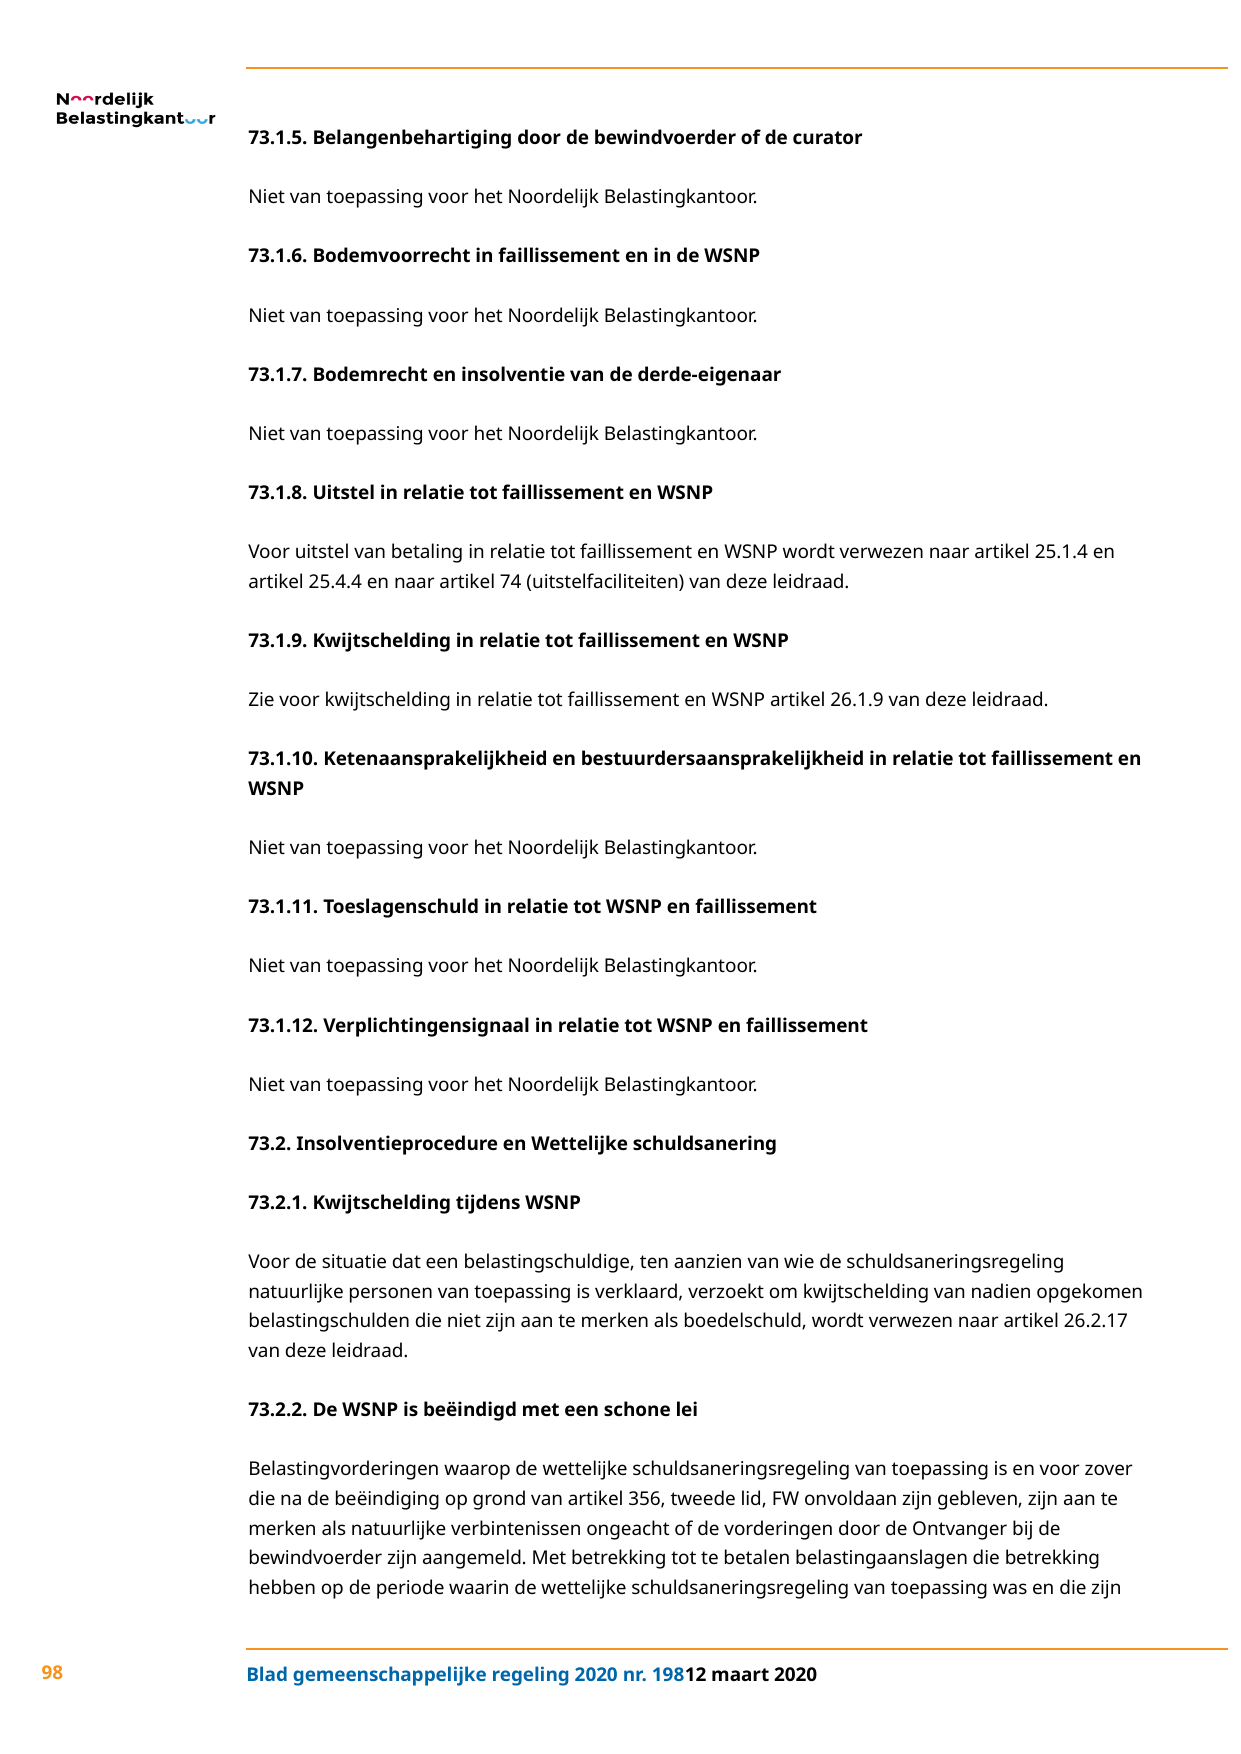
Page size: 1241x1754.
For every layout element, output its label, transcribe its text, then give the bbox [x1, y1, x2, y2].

text 73.1.7. Bodemrecht en insolventie van de derde-eigenaar [248, 361, 1152, 387]
text Niet van toepassing voor het Noordelijk Belastingkantoor. [248, 302, 1152, 328]
text Niet van toepassing voor het Noordelijk Belastingkantoor. [248, 834, 1152, 860]
text Niet van toepassing voor het Noordelijk Belastingkantoor. [248, 953, 1152, 978]
text Belastingvorderingen waarop de wettelijke schuldsaneringsregeling van toepassing is en voor zover die na de beëindiging op grond van artikel 356, tweede lid, FW onvoldaan zijn gebleven, zijn aan te merken als natuurlijke verbintenissen ongeacht of de vorderingen door de Ontvanger bij de bewindvoerder zijn aangemeld. Met betrekking tot te betalen belastingaanslagen die betrekking hebben op de periode waarin de wettelijke schuldsaneringsregeling van toepassing was en die zijn [248, 1456, 1152, 1600]
text Zie voor kwijtschelding in relatie tot faillissement en WSNP artikel 26.1.9 van deze leidraad. [248, 686, 1152, 712]
text 73.1.12. Verplichtingensignaal in relatie tot WSNP en faillissement [248, 1012, 1152, 1038]
text 73.2.2. De WSNP is beëindigd met een schone lei [248, 1396, 1152, 1422]
picture [41, 47, 231, 172]
text 73.2. Insolventieprocedure en Wettelijke schuldsanering [248, 1130, 1152, 1156]
text 73.1.5. Belangenbehartiging door de bewindvoerder of de curator [248, 124, 1152, 150]
text Voor uitstel van betaling in relatie tot faillissement en WSNP wordt verwezen naar artikel 25.1.4 en artikel 25.4.4 en naar artikel 74 (uitstelfaciliteiten) van deze leidraad. [248, 538, 1152, 594]
text 73.1.11. Toeslagenschuld in relatie tot WSNP en faillissement [248, 893, 1152, 919]
text Niet van toepassing voor het Noordelijk Belastingkantoor. [248, 183, 1152, 209]
text Voor de situatie dat een belastingschuldige, ten aanzien van wie de schuldsaneringsregeling natuurlijke personen van toepassing is verklaard, verzoekt om kwijtschelding van nadien opgekomen belastingschulden die niet zijn aan te merken als boedelschuld, wordt verwezen naar artikel 26.2.17 van deze leidraad. [248, 1248, 1152, 1363]
text Niet van toepassing voor het Noordelijk Belastingkantoor. [248, 420, 1152, 446]
text 73.1.6. Bodemvoorrecht in faillissement en in de WSNP [248, 243, 1152, 268]
text 73.1.9. Kwijtschelding in relatie tot faillissement en WSNP [248, 627, 1152, 653]
text 73.2.1. Kwijtschelding tijdens WSNP [248, 1189, 1152, 1215]
text 73.1.10. Ketenaansprakelijkheid en bestuurdersaansprakelijkheid in relatie tot faillissement en WSNP [248, 746, 1152, 801]
text Niet van toepassing voor het Noordelijk Belastingkantoor. [248, 1071, 1152, 1097]
text 73.1.8. Uitstel in relatie tot faillissement en WSNP [248, 479, 1152, 505]
